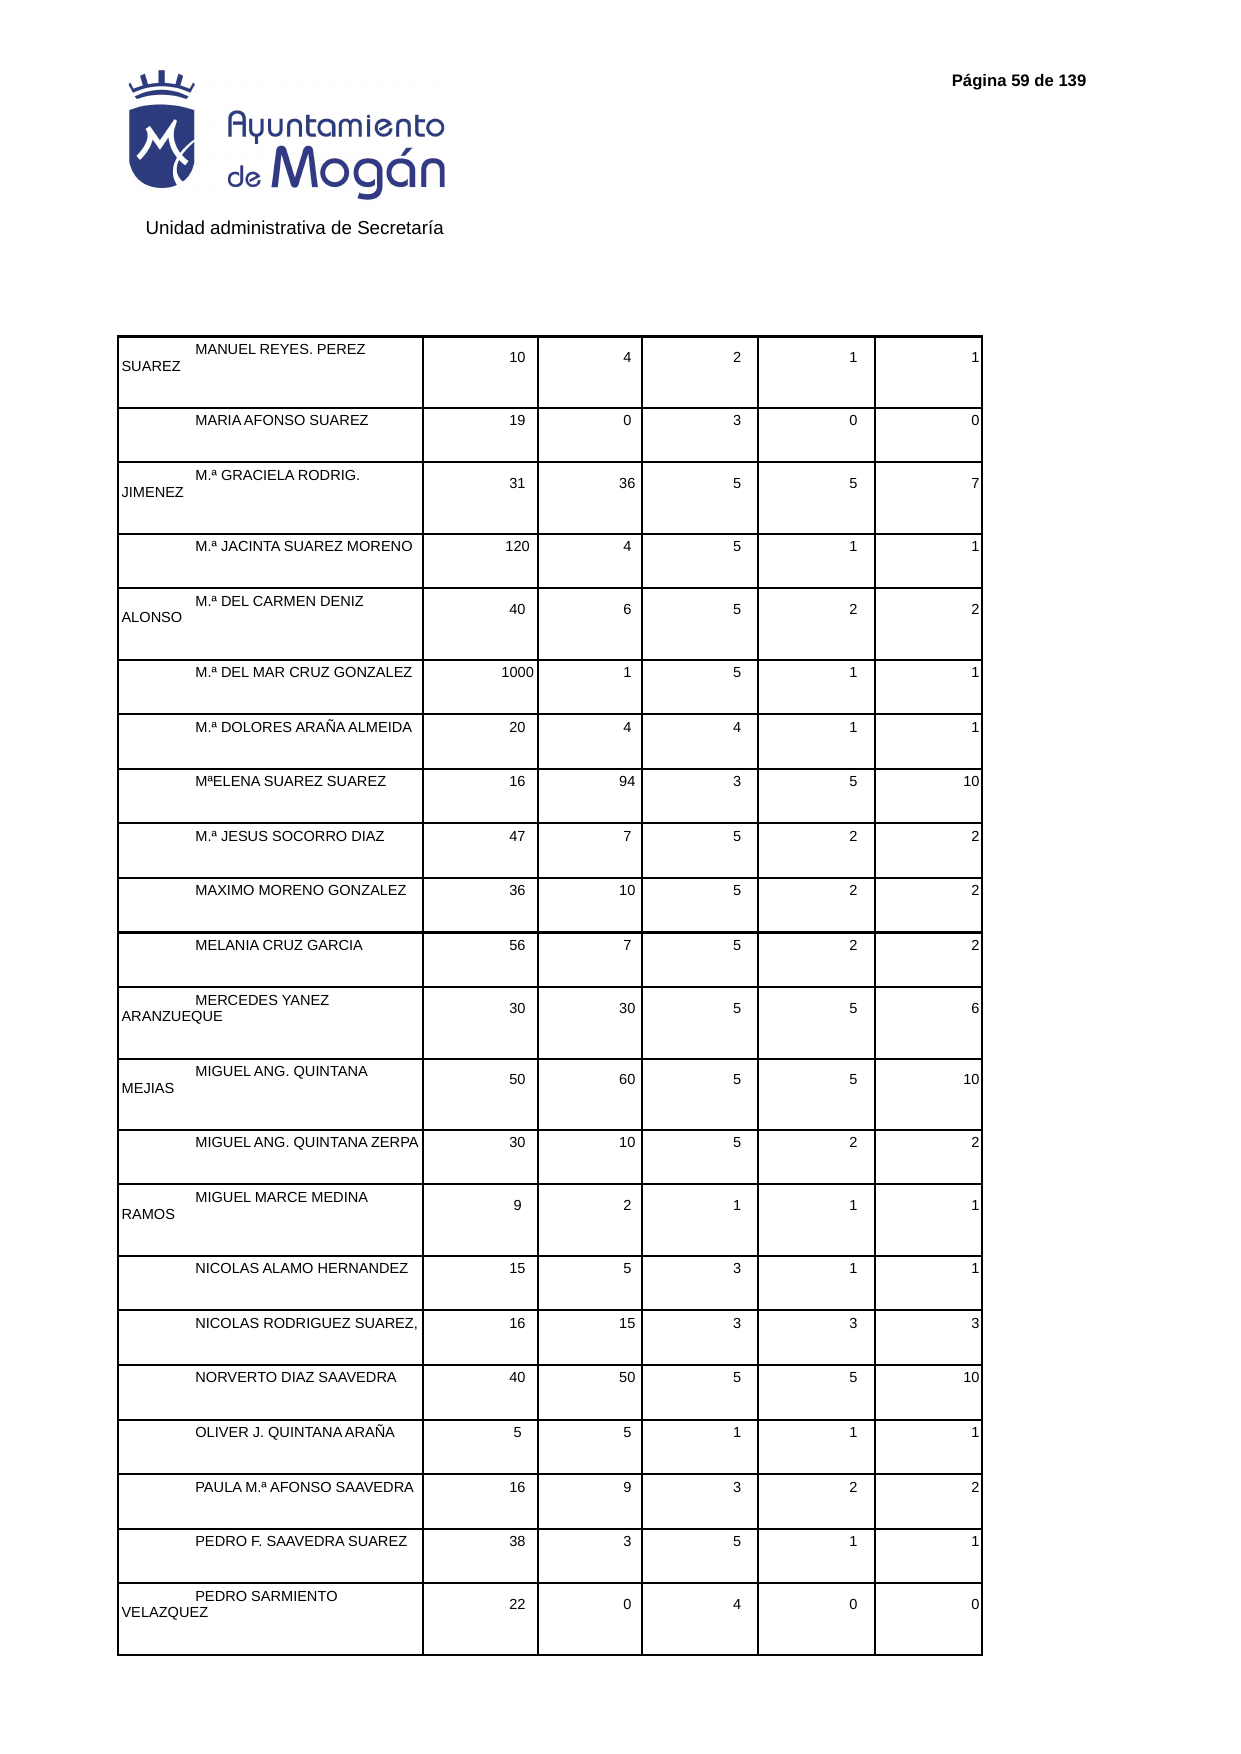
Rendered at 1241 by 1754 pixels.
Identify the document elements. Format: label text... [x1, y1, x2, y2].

table_cell M.ª DEL MAR CRUZ GONZALEZ [119, 661, 422, 713]
table_cell MIGUEL MARCE MEDINA RAMOS [119, 1185, 422, 1255]
table_cell 0 [876, 1584, 981, 1653]
table_cell 1 [643, 1421, 757, 1473]
table_cell 5 [643, 824, 757, 877]
table_cell 47 [424, 824, 537, 877]
table_cell 6 [876, 988, 981, 1057]
table_cell 1 [876, 1185, 981, 1255]
table_cell 1 [643, 1185, 757, 1255]
table_cell 5 [643, 463, 757, 533]
table_cell 2 [876, 589, 981, 658]
table_cell 30 [424, 988, 537, 1057]
table_cell 10 [876, 770, 981, 822]
table_cell 1 [876, 535, 981, 587]
table_cell 0 [876, 409, 981, 461]
table_cell 5 [643, 988, 757, 1057]
table_cell 2 [876, 1475, 981, 1528]
table_cell 0 [539, 409, 641, 461]
table_cell 22 [424, 1584, 537, 1653]
table_cell 4 [539, 715, 641, 768]
table_cell 5 [643, 934, 757, 986]
table_cell MELANIA CRUZ GARCIA [119, 934, 422, 986]
table_cell 5 [539, 1257, 641, 1309]
table_cell 5 [643, 1366, 757, 1418]
table_cell 5 [759, 463, 874, 533]
table_cell 1 [876, 338, 981, 407]
table_cell 4 [539, 338, 641, 407]
table_cell PEDRO F. SAAVEDRA SUAREZ [119, 1530, 422, 1582]
table_cell M.ª JACINTA SUAREZ MORENO [119, 535, 422, 587]
table_cell 2 [876, 879, 981, 931]
table_cell 1 [759, 1421, 874, 1473]
table_cell 1 [759, 1530, 874, 1582]
table_cell 1 [876, 1257, 981, 1309]
table_cell 2 [759, 1475, 874, 1528]
table_cell 4 [643, 1584, 757, 1653]
table_cell 1 [759, 535, 874, 587]
table_cell 2 [759, 879, 874, 931]
table_cell 4 [643, 715, 757, 768]
table_cell MERCEDES YANEZ ARANZUEQUE [119, 988, 422, 1057]
table_cell 5 [643, 535, 757, 587]
table_cell M.ª JESUS SOCORRO DIAZ [119, 824, 422, 877]
table_cell MAXIMO MORENO GONZALEZ [119, 879, 422, 931]
table_cell 5 [643, 879, 757, 931]
table_cell 9 [424, 1185, 537, 1255]
table_cell 0 [539, 1584, 641, 1653]
table_cell 10 [424, 338, 537, 407]
table_cell 7 [539, 824, 641, 877]
table_cell 1 [759, 1257, 874, 1309]
table_cell 5 [643, 589, 757, 658]
table_cell 60 [539, 1060, 641, 1129]
table_cell 1 [876, 1530, 981, 1582]
table_cell 2 [876, 1131, 981, 1183]
table_cell OLIVER J. QUINTANA ARAÑA [119, 1421, 422, 1473]
table_cell 5 [759, 1366, 874, 1418]
table_cell 1 [759, 715, 874, 768]
table_cell 1000 [424, 661, 537, 713]
table_cell 15 [424, 1257, 537, 1309]
table_cell 16 [424, 1475, 537, 1528]
table_cell 10 [876, 1366, 981, 1418]
table_cell 3 [643, 409, 757, 461]
table_cell 10 [539, 1131, 641, 1183]
table_cell NORVERTO DIAZ SAAVEDRA [119, 1366, 422, 1418]
table_cell MARIA AFONSO SUAREZ [119, 409, 422, 461]
table_cell PEDRO SARMIENTO VELAZQUEZ [119, 1584, 422, 1653]
table_cell 3 [643, 770, 757, 822]
table_cell 2 [876, 934, 981, 986]
table_cell 30 [539, 988, 641, 1057]
table_cell 3 [539, 1530, 641, 1582]
table_cell 9 [539, 1475, 641, 1528]
table_cell 3 [876, 1311, 981, 1364]
table_cell 1 [759, 1185, 874, 1255]
table_cell 30 [424, 1131, 537, 1183]
table_cell 1 [759, 661, 874, 713]
table_cell 5 [759, 770, 874, 822]
table_cell PAULA M.ª AFONSO SAAVEDRA [119, 1475, 422, 1528]
table_cell 5 [539, 1421, 641, 1473]
table_cell 6 [539, 589, 641, 658]
table_cell 31 [424, 463, 537, 533]
table_cell M.ª DEL CARMEN DENIZ ALONSO [119, 589, 422, 658]
table_cell 5 [643, 1530, 757, 1582]
table_cell M.ª GRACIELA RODRIG. JIMENEZ [119, 463, 422, 533]
table_cell 2 [643, 338, 757, 407]
table_cell 3 [643, 1311, 757, 1364]
table_cell 1 [876, 1421, 981, 1473]
table_cell 56 [424, 934, 537, 986]
table_cell 7 [539, 934, 641, 986]
picture [128, 70, 445, 206]
table_cell 36 [539, 463, 641, 533]
table_cell 19 [424, 409, 537, 461]
table_cell MIGUEL ANG. QUINTANA ZERPA [119, 1131, 422, 1183]
table_cell 50 [539, 1366, 641, 1418]
table_cell 16 [424, 770, 537, 822]
table_cell 5 [759, 988, 874, 1057]
table_cell 2 [759, 934, 874, 986]
table_cell 2 [759, 589, 874, 658]
table_cell 94 [539, 770, 641, 822]
table_cell 50 [424, 1060, 537, 1129]
table_cell 1 [539, 661, 641, 713]
table_cell 1 [876, 715, 981, 768]
table_cell NICOLAS RODRIGUEZ SUAREZ, [119, 1311, 422, 1364]
table_cell 3 [643, 1475, 757, 1528]
table_cell 38 [424, 1530, 537, 1582]
table_cell 10 [539, 879, 641, 931]
table_cell 1 [876, 661, 981, 713]
table_cell 20 [424, 715, 537, 768]
table_cell NICOLAS ALAMO HERNANDEZ [119, 1257, 422, 1309]
table_cell MIGUEL ANG. QUINTANA MEJIAS [119, 1060, 422, 1129]
table_cell 2 [539, 1185, 641, 1255]
table_cell 0 [759, 409, 874, 461]
table_cell MªELENA SUAREZ SUAREZ [119, 770, 422, 822]
table_cell 15 [539, 1311, 641, 1364]
table_cell 2 [759, 1131, 874, 1183]
table_cell 2 [759, 824, 874, 877]
table_cell 40 [424, 589, 537, 658]
table_cell 10 [876, 1060, 981, 1129]
table_cell MANUEL REYES. PEREZ SUAREZ [119, 338, 422, 407]
table_cell 5 [759, 1060, 874, 1129]
table_cell 5 [643, 1131, 757, 1183]
table_cell 2 [876, 824, 981, 877]
table_cell 4 [539, 535, 641, 587]
table_cell 120 [424, 535, 537, 587]
table_cell 1 [759, 338, 874, 407]
table_cell 7 [876, 463, 981, 533]
table_cell 36 [424, 879, 537, 931]
table_cell 5 [424, 1421, 537, 1473]
table_cell 3 [759, 1311, 874, 1364]
table_cell 5 [643, 1060, 757, 1129]
table_cell 16 [424, 1311, 537, 1364]
table_cell M.ª DOLORES ARAÑA ALMEIDA [119, 715, 422, 768]
table_cell 40 [424, 1366, 537, 1418]
table_cell 5 [643, 661, 757, 713]
table_cell 0 [759, 1584, 874, 1653]
table_cell 3 [643, 1257, 757, 1309]
